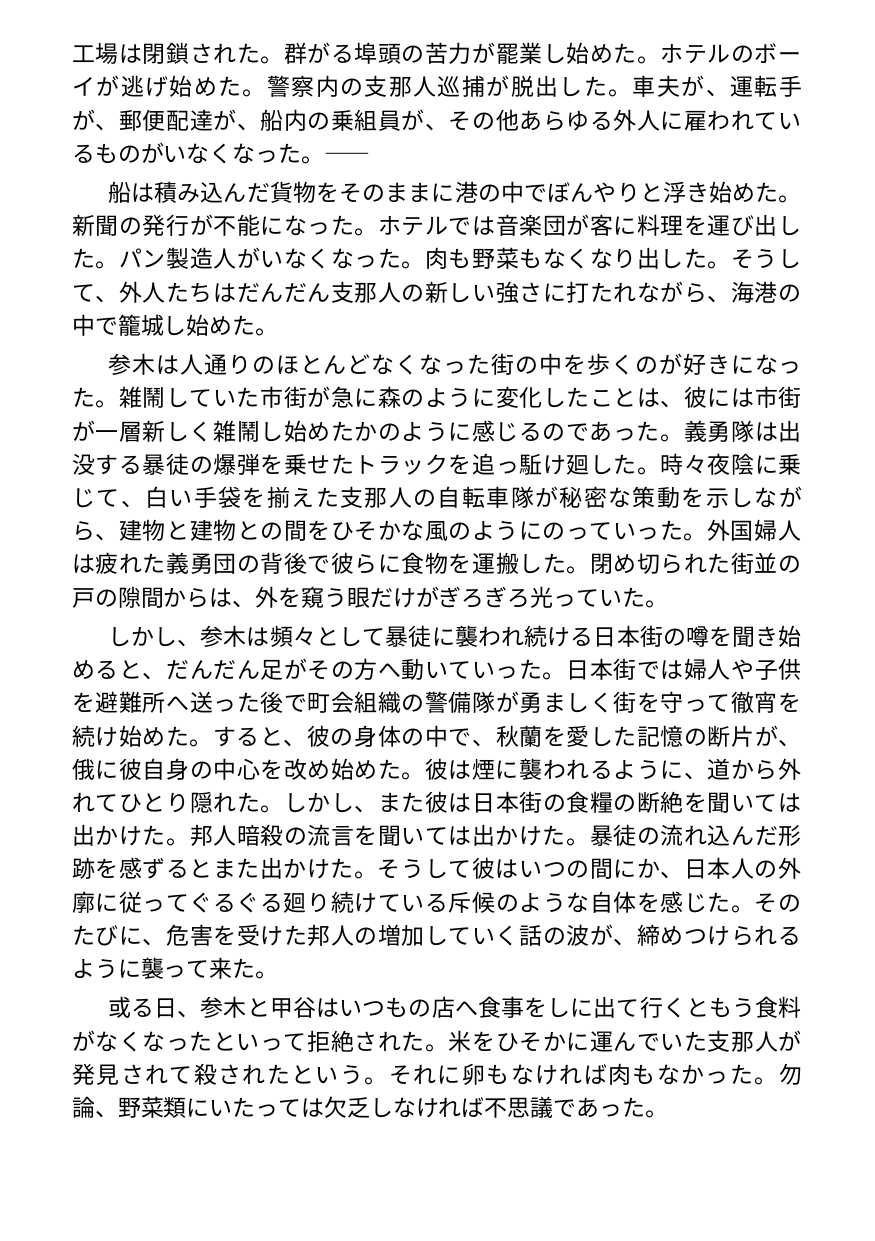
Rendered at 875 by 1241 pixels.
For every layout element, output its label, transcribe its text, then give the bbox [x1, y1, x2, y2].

text 或る日、参木と甲谷はいつもの店へ食事をしに出て行くともう食料がなくなったといって拒絶された。米をひそかに運んでいた支那人が発見されて殺されたという。それに卵もなければ肉もなかった。勿論、野菜類にいたっては欠乏しなければ不思議であった。 [72, 990, 802, 1123]
text 参木は人通りのほとんどなくなった街の中を歩くのが好きになった。雑鬧していた市街が急に森のように変化したことは、彼には市街が一層新しく雑鬧し始めたかのように感じるのであった。義勇隊は出没する暴徒の爆弾を乗せたトラックを追っ駈け廻した。時々夜陰に乗じて、白い手袋を揃えた支那人の自転車隊が秘密な策動を示しながら、建物と建物との間をひそかな風のようにのっていった。外国婦人は疲れた義勇団の背後で彼らに食物を運搬した。閉め切られた街並の戸の隙間からは、外を窺う眼だけがぎろぎろ光っていた。 [72, 347, 802, 613]
text しかし、参木は頻々として暴徒に襲われ続ける日本街の噂を聞き始めると、だんだん足がその方へ動いていった。日本街では婦人や子供を避難所へ送った後で町会組織の警備隊が勇ましく街を守って徹宵を続け始めた。すると、彼の身体の中で、秋蘭を愛した記憶の断片が、俄に彼自身の中心を改め始めた。彼は煙に襲われるように、道から外れてひとり隠れた。しかし、また彼は日本街の食糧の断絶を聞いては出かけた。邦人暗殺の流言を聞いては出かけた。暴徒の流れ込んだ形跡を感ずるとまた出かけた。そうして彼はいつの間にか、日本人の外廓に従ってぐるぐる廻り続けている斥候のような自体を感じた。そのたびに、危害を受けた邦人の増加していく話の波が、締めつけられるように襲って来た。 [72, 619, 802, 984]
text 工場は閉鎖された。群がる埠頭の苦力が罷業し始めた。ホテルのボーイが逃げ始めた。警察内の支那人巡捕が脱出した。車夫が、運転手が、郵便配達が、船内の乗組員が、その他あらゆる外人に雇われているものがいなくなった。―― [72, 36, 802, 169]
text 船は積み込んだ貨物をそのままに港の中でぼんやりと浮き始めた。新聞の発行が不能になった。ホテルでは音楽団が客に料理を運び出した。パン製造人がいなくなった。肉も野菜もなくなり出した。そうして、外人たちはだんだん支那人の新しい強さに打たれながら、海港の中で籠城し始めた。 [72, 175, 802, 341]
